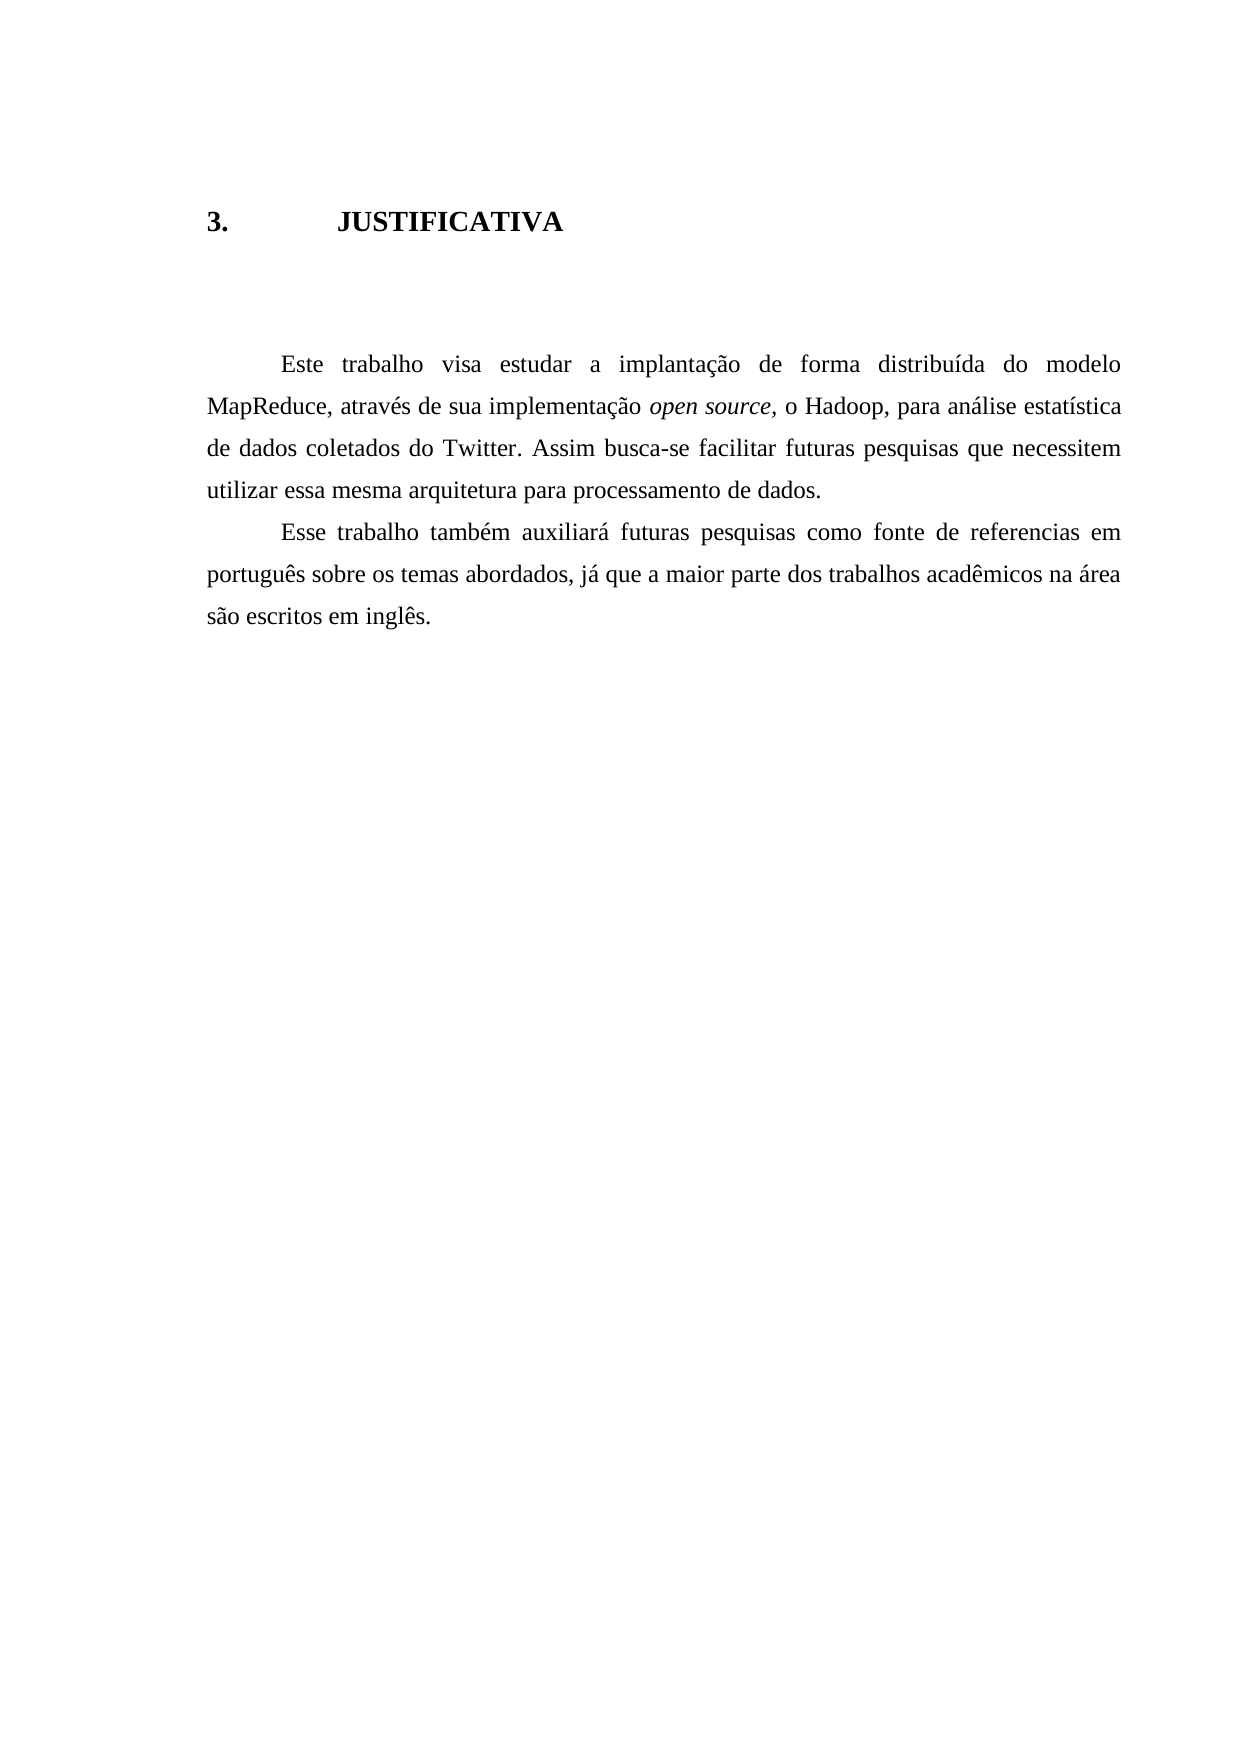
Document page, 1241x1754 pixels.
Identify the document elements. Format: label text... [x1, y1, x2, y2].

text Este trabalho visa estudar a implantação de forma distribuída do modelo MapReduce, através de sua implementação open source, o Hadoop, para análise estatística de dados coletados do Twitter. Assim busca-se facilitar futuras pesquisas que necessitem utilizar essa mesma arquitetura para processamento de dados. [207, 350, 1122, 504]
subtitle JUSTIFICATIVA [207, 205, 1122, 238]
text Esse trabalho também auxiliará futuras pesquisas como fonte de referencias em português sobre os temas abordados, já que a maior parte dos trabalhos acadêmicos na área são escritos em inglês. [207, 518, 1122, 630]
